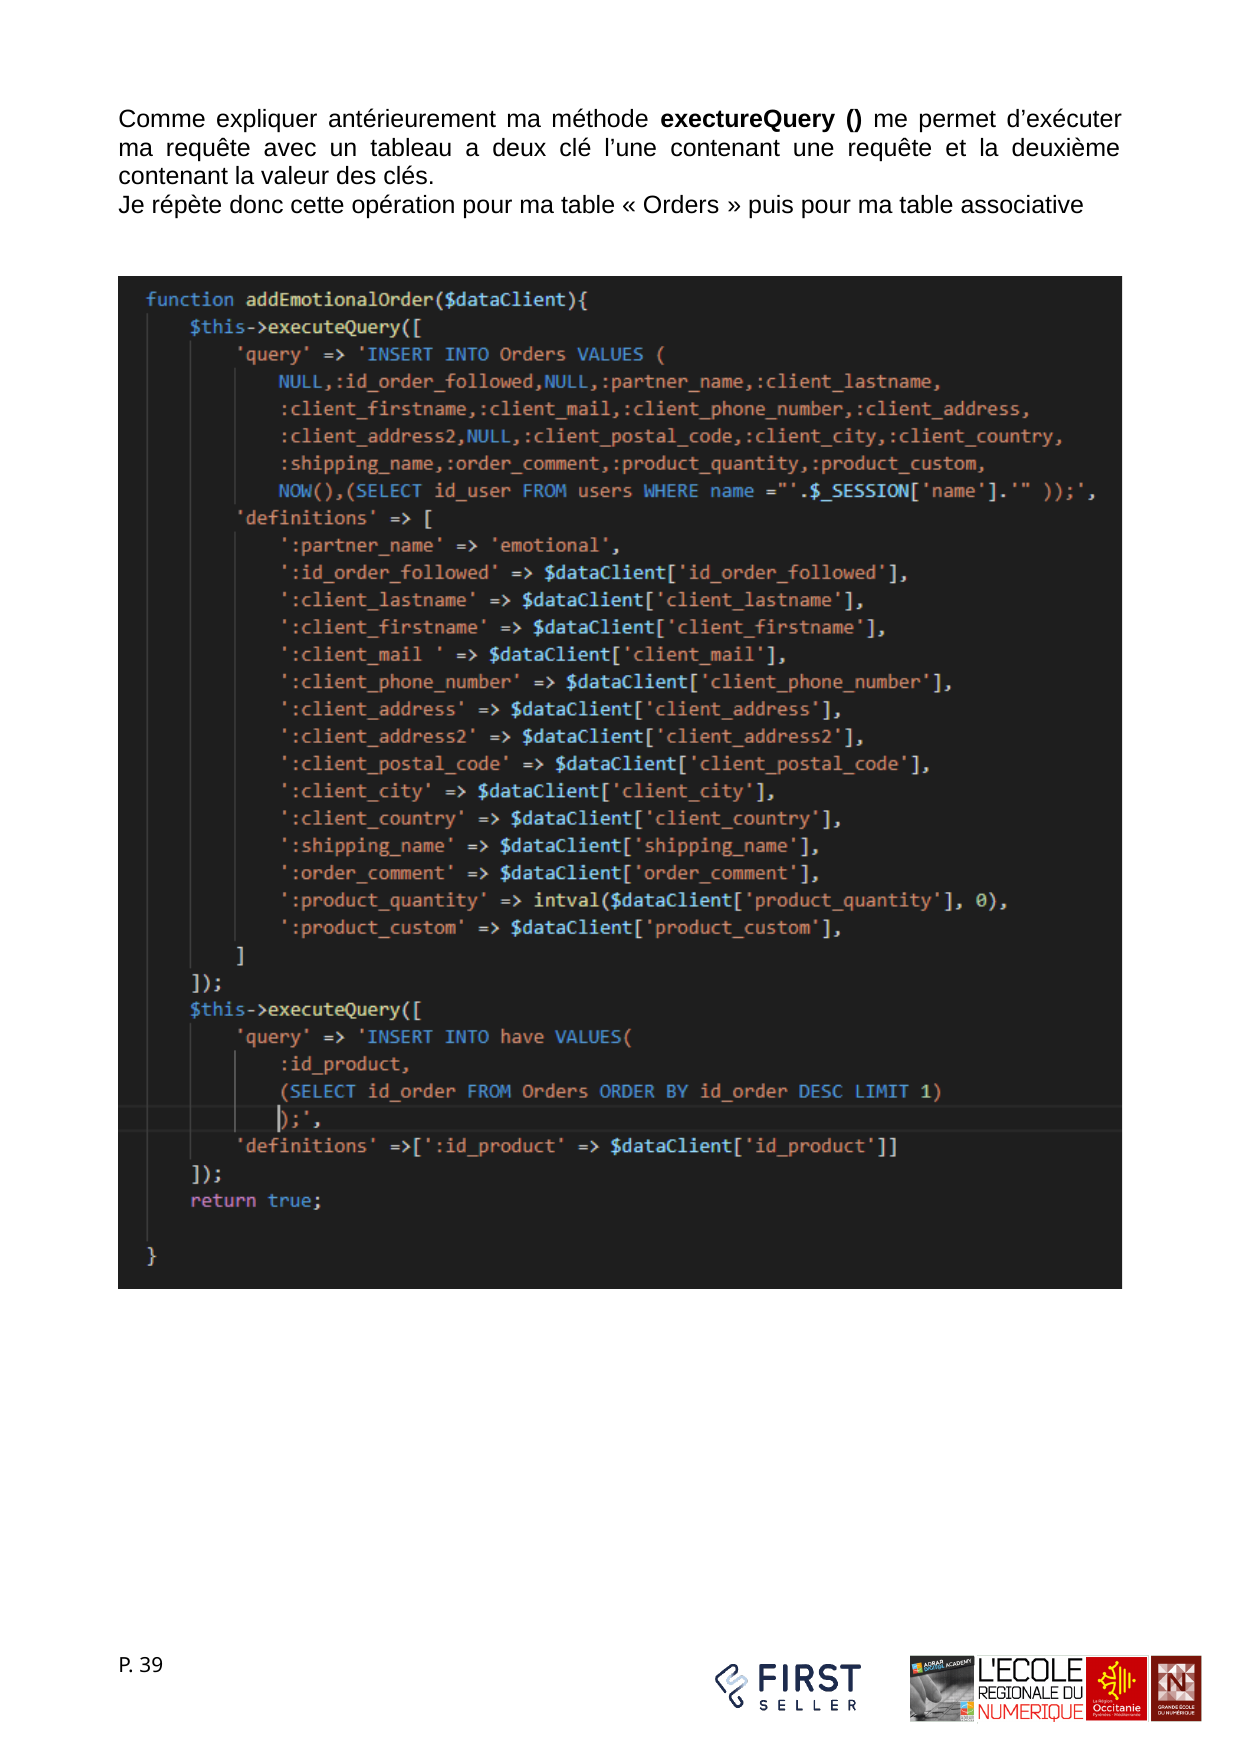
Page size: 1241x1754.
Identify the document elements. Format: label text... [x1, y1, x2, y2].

text Comme expliquer antérieurement ma méthode exectureQuery () me permet d’exécuter ma requête avec un tableau a deux clé l’une contenant une requête et la deuxième contenant la valeur des clés. [118, 104, 1122, 190]
text Je répète donc cette opération pour ma table « Orders » puis pour ma table associative [118, 190, 1122, 219]
